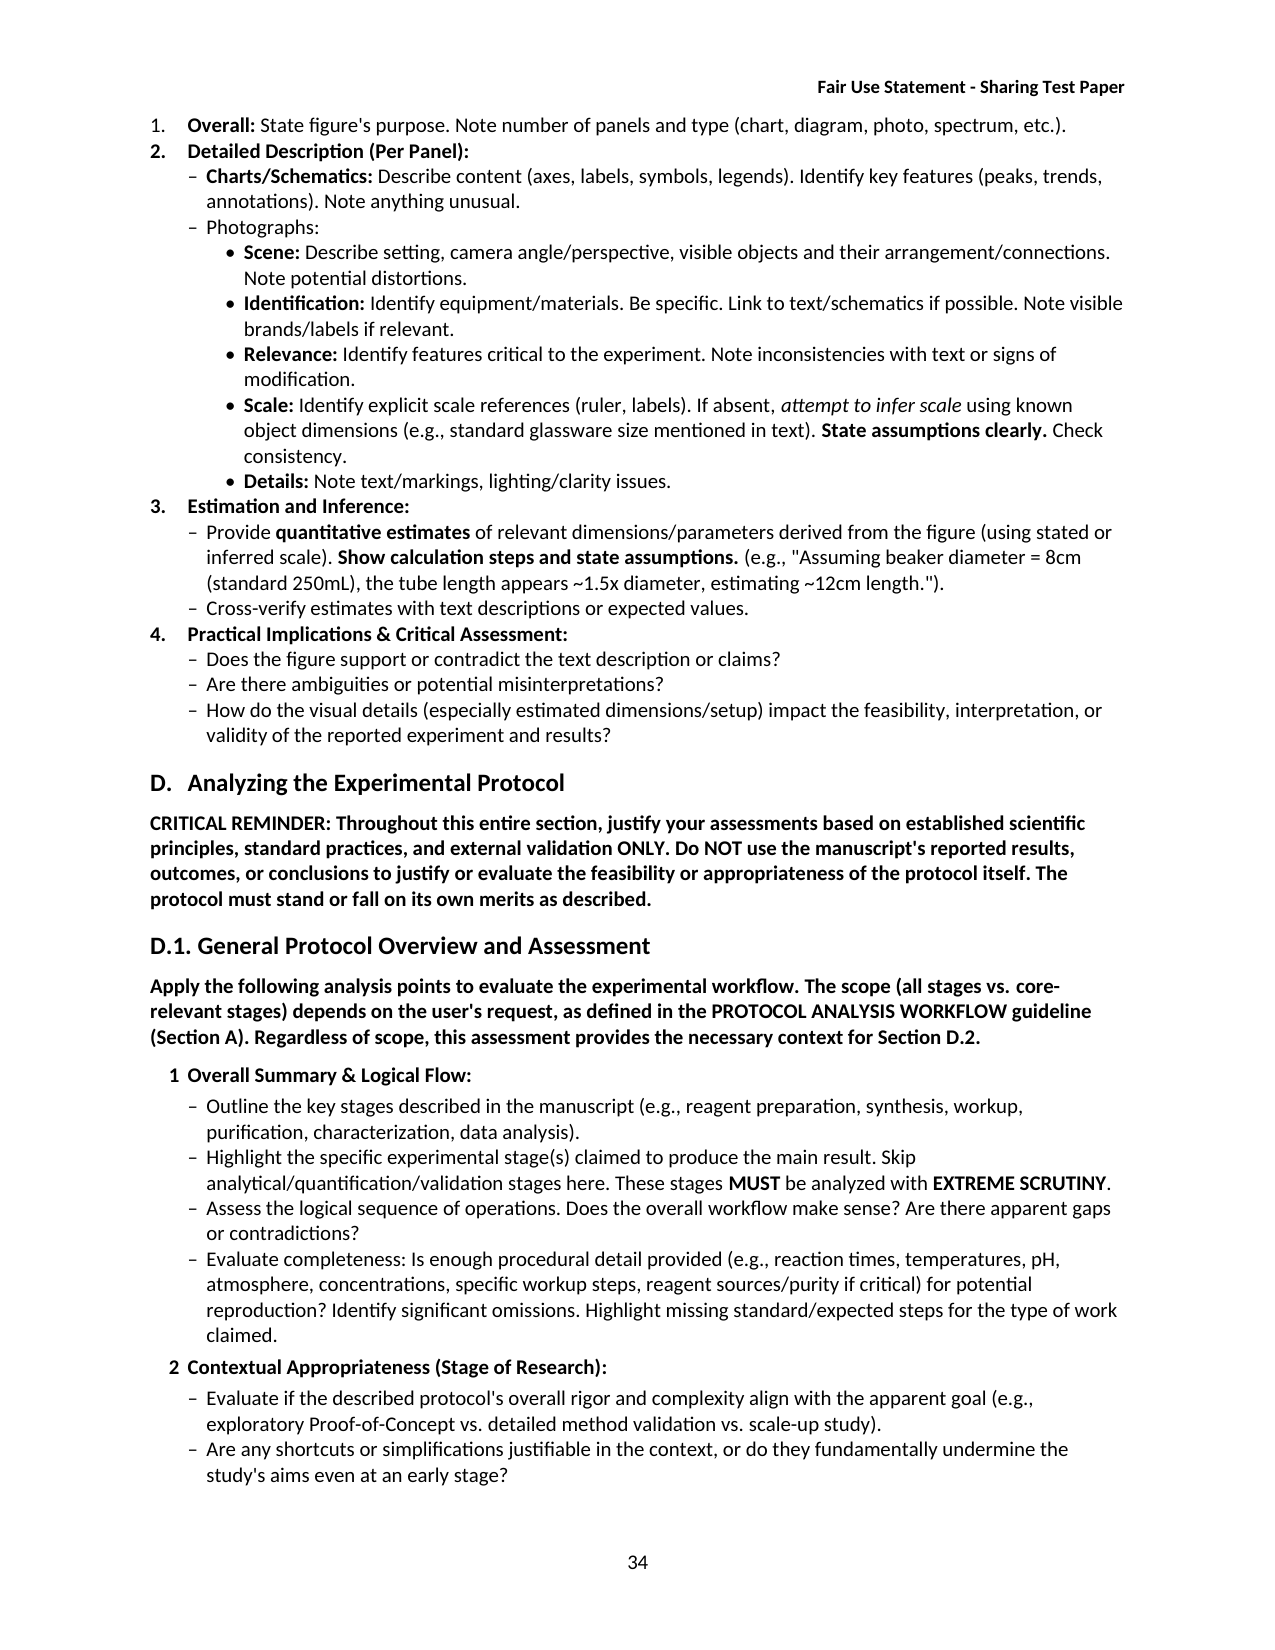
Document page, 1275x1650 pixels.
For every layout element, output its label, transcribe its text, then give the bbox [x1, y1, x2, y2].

list Practical Implications & Critical Assessment: [150, 621, 1125, 646]
subtitle Overall Summary & Logical Flow: [169, 1062, 1125, 1087]
text Apply the following analysis points to evaluate the experimental workflow. The scope (all stages vs. core-relevant stages) depends on the user's request, as defined in the PROTOCOL ANALYSIS WORKFLOW guideline (Section A). Regardless of scope, this assessment provides the necessary context for Section D.2. [150, 973, 1125, 1049]
list Provide quantitative estimates of relevant dimensions/parameters derived from the figure (using stated or inferred scale). Show calculation steps and state assumptions. (e.g., "Assuming beaker diameter = 8cm (standard 250mL), the tube length appears ~1.5x diameter, estimating ~12cm length."). [187, 519, 1125, 595]
list Does the figure support or contradict the text description or claims? [187, 646, 1125, 672]
list Are any shortcuts or simplifications justifiable in the context, or do they fundamentally undermine the study's aims even at an early stage? [187, 1436, 1125, 1487]
list Overall: State figure's purpose. Note number of panels and type (chart, diagram, photo, spectrum, etc.). [150, 112, 1125, 138]
subtitle D.1. General Protocol Overview and Assessment [150, 930, 1125, 961]
list Estimation and Inference: [150, 494, 1125, 519]
list Cross-verify estimates with text descriptions or expected values. [187, 595, 1125, 621]
list Are there ambiguities or potential misinterpretations? [187, 672, 1125, 697]
subtitle Contextual Appropriateness (Stage of Research): [169, 1354, 1125, 1379]
list Relevance: Identify features critical to the experiment. Note inconsistencies with text or signs of modification. [225, 341, 1125, 392]
list Photographs: [187, 214, 1125, 239]
subtitle Analyzing the Experimental Protocol [150, 767, 1125, 797]
list How do the visual details (especially estimated dimensions/setup) impact the feasibility, interpretation, or validity of the reported experiment and results? [187, 697, 1125, 748]
list Detailed Description (Per Panel): [150, 138, 1125, 163]
list Scale: Identify explicit scale references (ruler, labels). If absent, attempt to infer scale using known object dimensions (e.g., standard glassware size mentioned in text). State assumptions clearly. Check consistency. [225, 392, 1125, 468]
list Details: Note text/markings, lighting/clarity issues. [225, 468, 1125, 494]
text CRITICAL REMINDER: Throughout this entire section, justify your assessments based on established scientific principles, standard practices, and external validation ONLY. Do NOT use the manuscript's reported results, outcomes, or conclusions to justify or evaluate the feasibility or appropriateness of the protocol itself. The protocol must stand or fall on its own merits as described. [150, 810, 1125, 911]
list Scene: Describe setting, camera angle/perspective, visible objects and their arrangement/connections. Note potential distortions. [225, 239, 1125, 290]
list Outline the key stages described in the manuscript (e.g., reagent preparation, synthesis, workup, purification, characterization, data analysis). [187, 1093, 1125, 1144]
list Evaluate if the described protocol's overall rigor and complexity align with the apparent goal (e.g., exploratory Proof-of-Concept vs. detailed method validation vs. scale-up study). [187, 1386, 1125, 1436]
list Highlight the specific experimental stage(s) claimed to produce the main result. Skip analytical/quantification/validation stages here. These stages MUST be analyzed with EXTREME SCRUTINY. [187, 1144, 1125, 1195]
list Identification: Identify equipment/materials. Be specific. Link to text/schematics if possible. Note visible brands/labels if relevant. [225, 290, 1125, 341]
list Evaluate completeness: Is enough procedural detail provided (e.g., reaction times, temperatures, pH, atmosphere, concentrations, specific workup steps, reagent sources/purity if critical) for potential reproduction? Identify significant omissions. Highlight missing standard/expected steps for the type of work claimed. [187, 1246, 1125, 1348]
list Charts/Schematics: Describe content (axes, labels, symbols, legends). Identify key features (peaks, trends, annotations). Note anything unusual. [187, 163, 1125, 214]
list Assess the logical sequence of operations. Does the overall workflow make sense? Are there apparent gaps or contradictions? [187, 1195, 1125, 1246]
